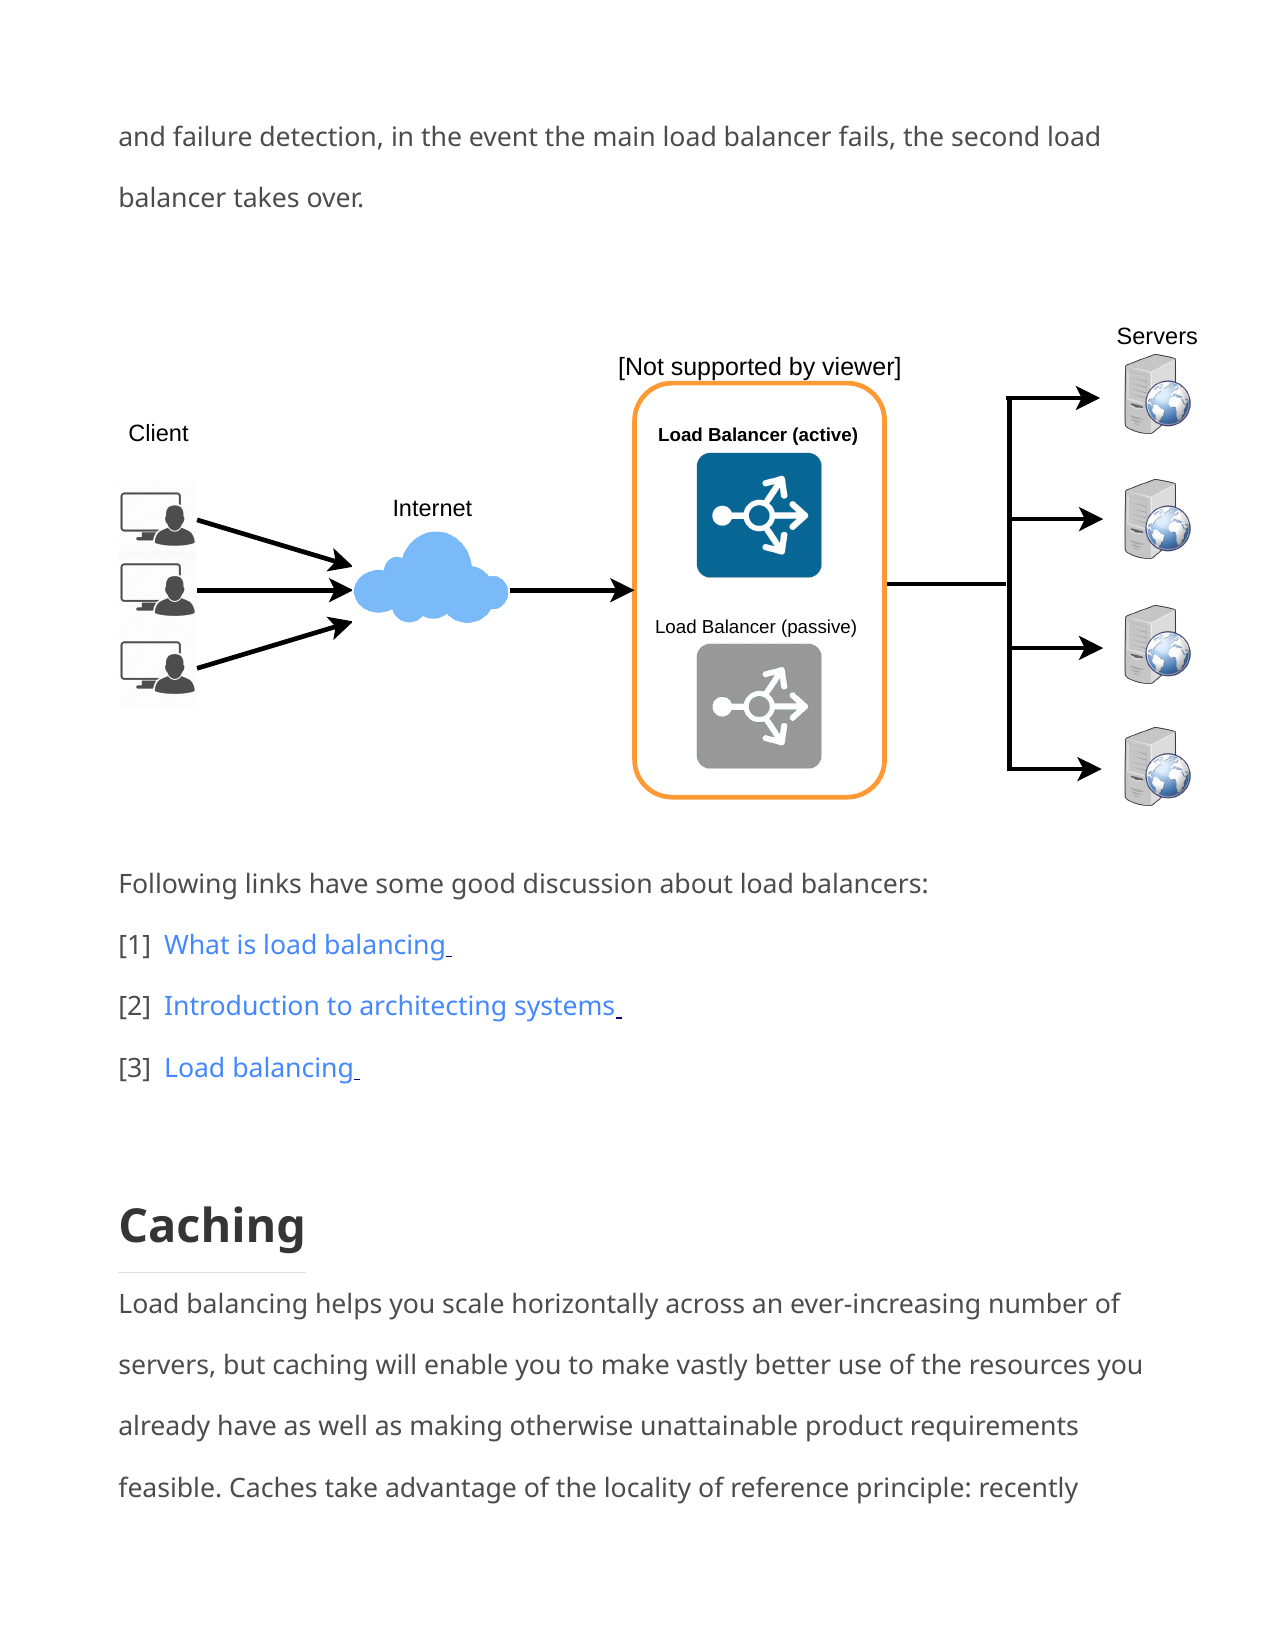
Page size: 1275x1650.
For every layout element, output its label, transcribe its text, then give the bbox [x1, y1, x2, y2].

text and failure detection, in the event the main load balancer fails, the second load balancer takes over. [118, 118, 1157, 216]
text Load balancing helps you scale horizontally across an ever-increasing number of servers, but caching will enable you to make vastly better use of the resources you already have as well as making otherwise unattainable product requirements feasible. Caches take advantage of the locality of reference principle: recently [118, 1284, 1157, 1505]
text Following links have some good discussion about load balancers: [1] What is load balancing [2] Introduction to architecting systems [3] Load balancing [118, 864, 1157, 1085]
subtitle Caching [118, 1192, 1157, 1272]
